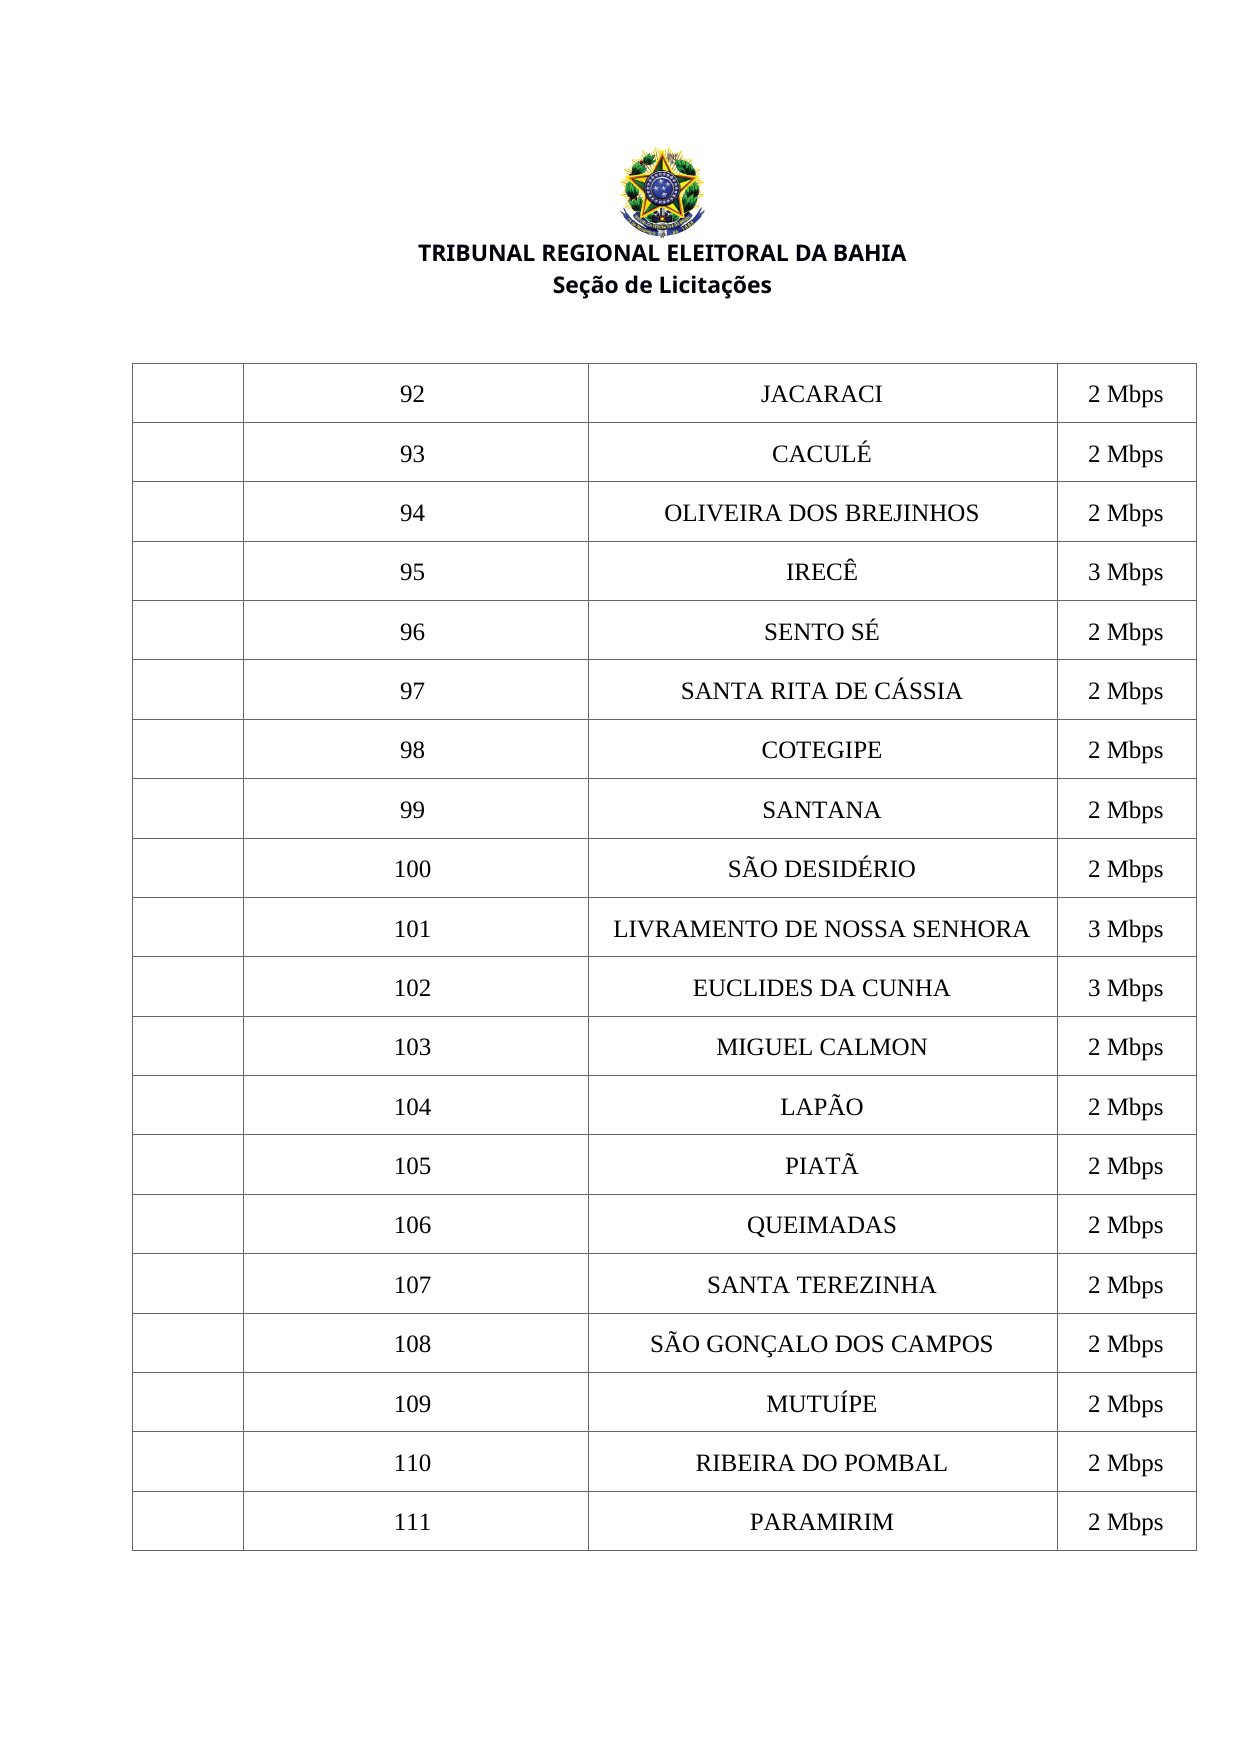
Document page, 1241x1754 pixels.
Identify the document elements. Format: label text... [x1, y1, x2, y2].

table_cell OLIVEIRA DOS BREJINHOS [589, 482, 1057, 541]
table_cell SANTA RITA DE CÁSSIA [589, 660, 1057, 719]
table_cell [133, 601, 243, 659]
table_cell 2 Mbps [1058, 720, 1196, 778]
table_cell 2 Mbps [1058, 364, 1196, 422]
table_cell 2 Mbps [1058, 1195, 1196, 1253]
table_cell MIGUEL CALMON [589, 1017, 1057, 1075]
table_cell RIBEIRA DO POMBAL [589, 1432, 1057, 1491]
table_cell 2 Mbps [1058, 1432, 1196, 1491]
table_cell COTEGIPE [589, 720, 1057, 778]
table_cell LIVRAMENTO DE NOSSA SENHORA [589, 898, 1057, 956]
table_cell [133, 1135, 243, 1194]
table_cell PIATÃ [589, 1135, 1057, 1194]
table_cell IRECÊ [589, 542, 1057, 600]
table_cell 2 Mbps [1058, 1076, 1196, 1134]
table_cell SÃO DESIDÉRIO [589, 839, 1057, 897]
table_cell 2 Mbps [1058, 1135, 1196, 1194]
table_cell 111 [244, 1492, 588, 1550]
table_cell 96 [244, 601, 588, 659]
table_cell 102 [244, 957, 588, 1016]
table_cell [133, 957, 243, 1016]
table_cell [133, 423, 243, 481]
table_cell [133, 660, 243, 719]
table_cell PARAMIRIM [589, 1492, 1057, 1550]
table_cell 105 [244, 1135, 588, 1194]
table_cell [133, 1017, 243, 1075]
table_cell [133, 364, 243, 422]
table_cell 108 [244, 1314, 588, 1372]
table_cell [133, 898, 243, 956]
table_cell [133, 482, 243, 541]
table_cell 104 [244, 1076, 588, 1134]
table_cell 2 Mbps [1058, 423, 1196, 481]
table_cell 103 [244, 1017, 588, 1075]
table_cell 2 Mbps [1058, 1314, 1196, 1372]
table_cell [133, 1314, 243, 1372]
table_cell [133, 1492, 243, 1550]
table_cell SENTO SÉ [589, 601, 1057, 659]
table_cell 2 Mbps [1058, 660, 1196, 719]
table_cell 98 [244, 720, 588, 778]
table_cell 2 Mbps [1058, 839, 1196, 897]
table_cell [133, 839, 243, 897]
table_cell [133, 1195, 243, 1253]
table_cell SANTANA [589, 779, 1057, 837]
table_cell 2 Mbps [1058, 1492, 1196, 1550]
table_cell 2 Mbps [1058, 601, 1196, 659]
table_cell 110 [244, 1432, 588, 1491]
table_cell [133, 542, 243, 600]
table_cell JACARACI [589, 364, 1057, 422]
table_cell 2 Mbps [1058, 1017, 1196, 1075]
table_cell SANTA TEREZINHA [589, 1254, 1057, 1312]
table_cell MUTUÍPE [589, 1373, 1057, 1431]
table_cell CACULÉ [589, 423, 1057, 481]
table_cell 3 Mbps [1058, 957, 1196, 1016]
table_cell [133, 1432, 243, 1491]
table_cell 97 [244, 660, 588, 719]
table_cell 2 Mbps [1058, 779, 1196, 837]
table_cell [133, 1254, 243, 1312]
table_cell 99 [244, 779, 588, 837]
table_cell 3 Mbps [1058, 542, 1196, 600]
table_cell 101 [244, 898, 588, 956]
table_cell 100 [244, 839, 588, 897]
table_cell [133, 1373, 243, 1431]
table_cell 93 [244, 423, 588, 481]
table_cell 92 [244, 364, 588, 422]
table_cell QUEIMADAS [589, 1195, 1057, 1253]
table_cell [133, 720, 243, 778]
table_cell EUCLIDES DA CUNHA [589, 957, 1057, 1016]
table_cell SÃO GONÇALO DOS CAMPOS [589, 1314, 1057, 1372]
table_cell 2 Mbps [1058, 482, 1196, 541]
table_cell [133, 1076, 243, 1134]
table_cell 2 Mbps [1058, 1254, 1196, 1312]
table_cell LAPÃO [589, 1076, 1057, 1134]
table_cell 94 [244, 482, 588, 541]
table_cell 2 Mbps [1058, 1373, 1196, 1431]
table_cell 106 [244, 1195, 588, 1253]
table_cell 109 [244, 1373, 588, 1431]
table_cell 107 [244, 1254, 588, 1312]
table_cell 95 [244, 542, 588, 600]
table_cell [133, 779, 243, 837]
table_cell 3 Mbps [1058, 898, 1196, 956]
